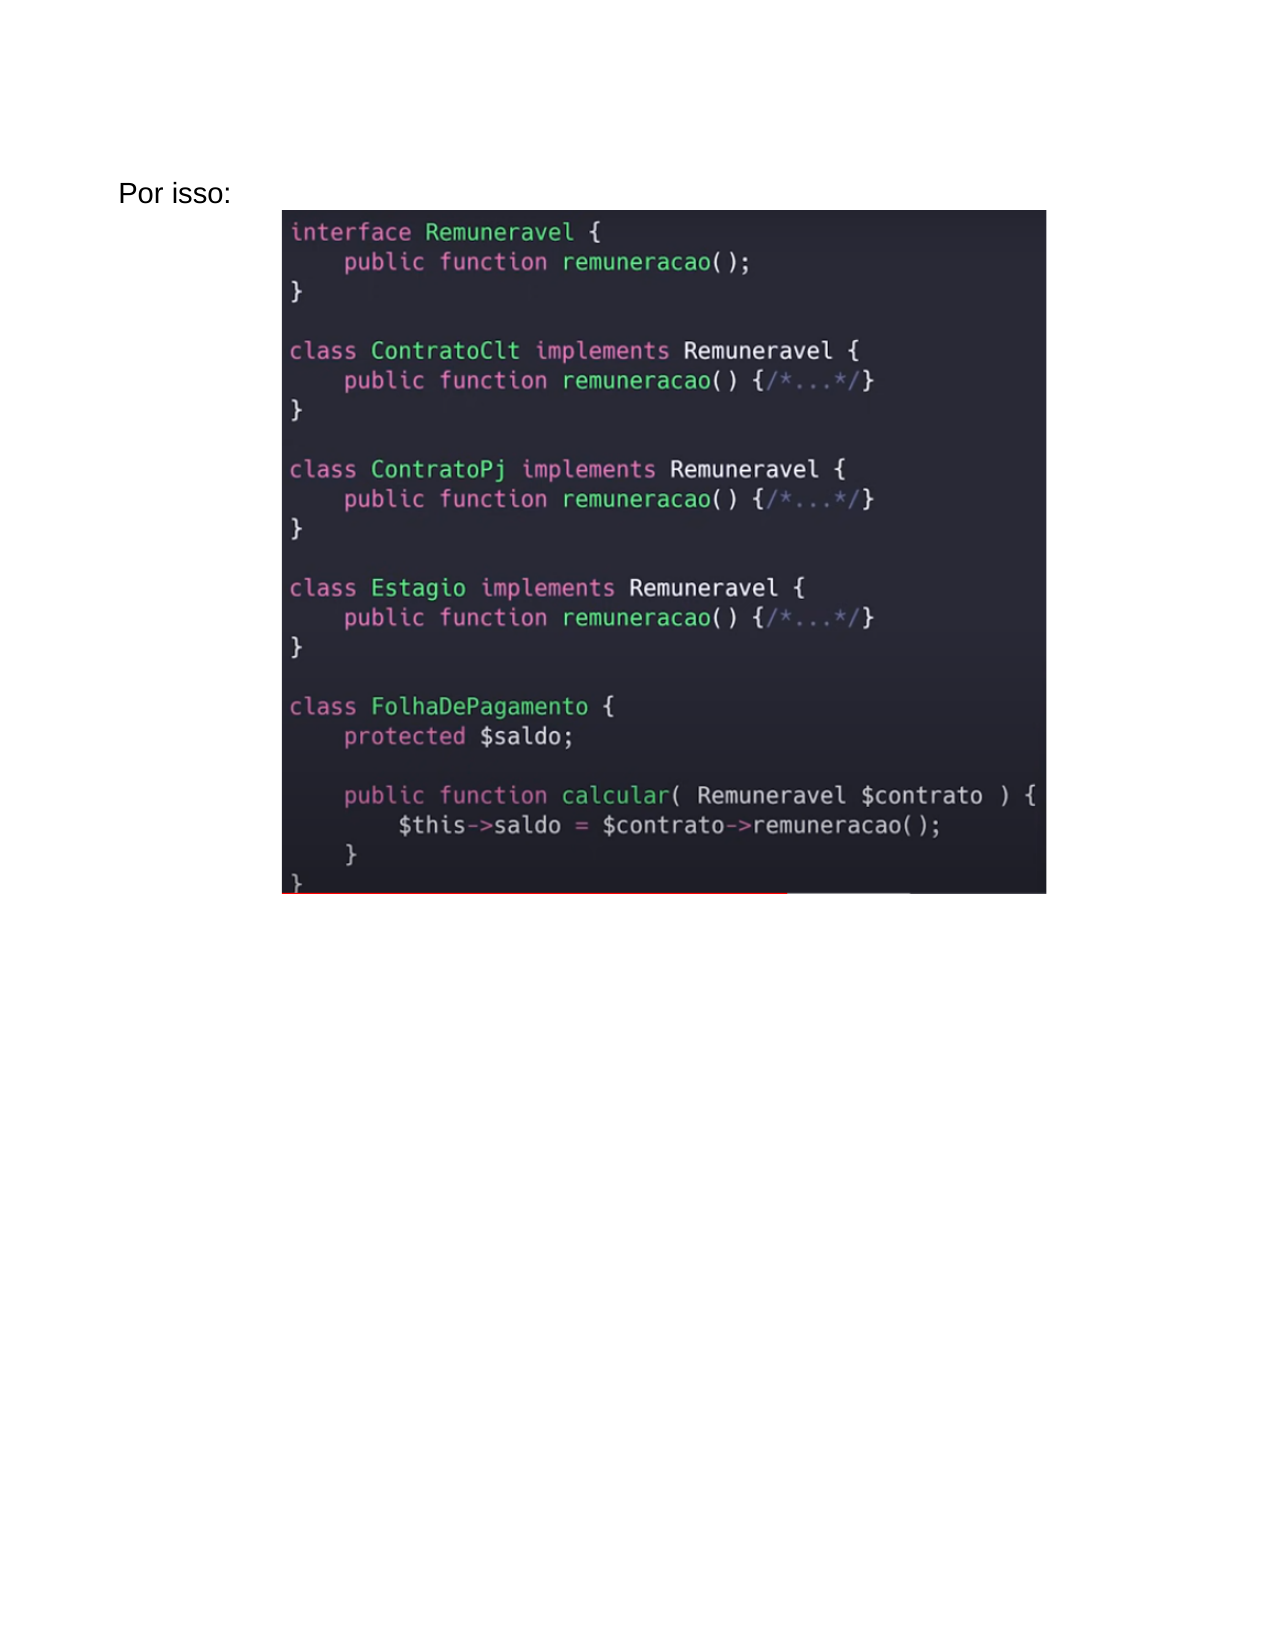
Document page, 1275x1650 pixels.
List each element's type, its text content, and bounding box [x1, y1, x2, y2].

text Por isso: [118, 176, 1210, 210]
picture [281, 210, 1047, 894]
